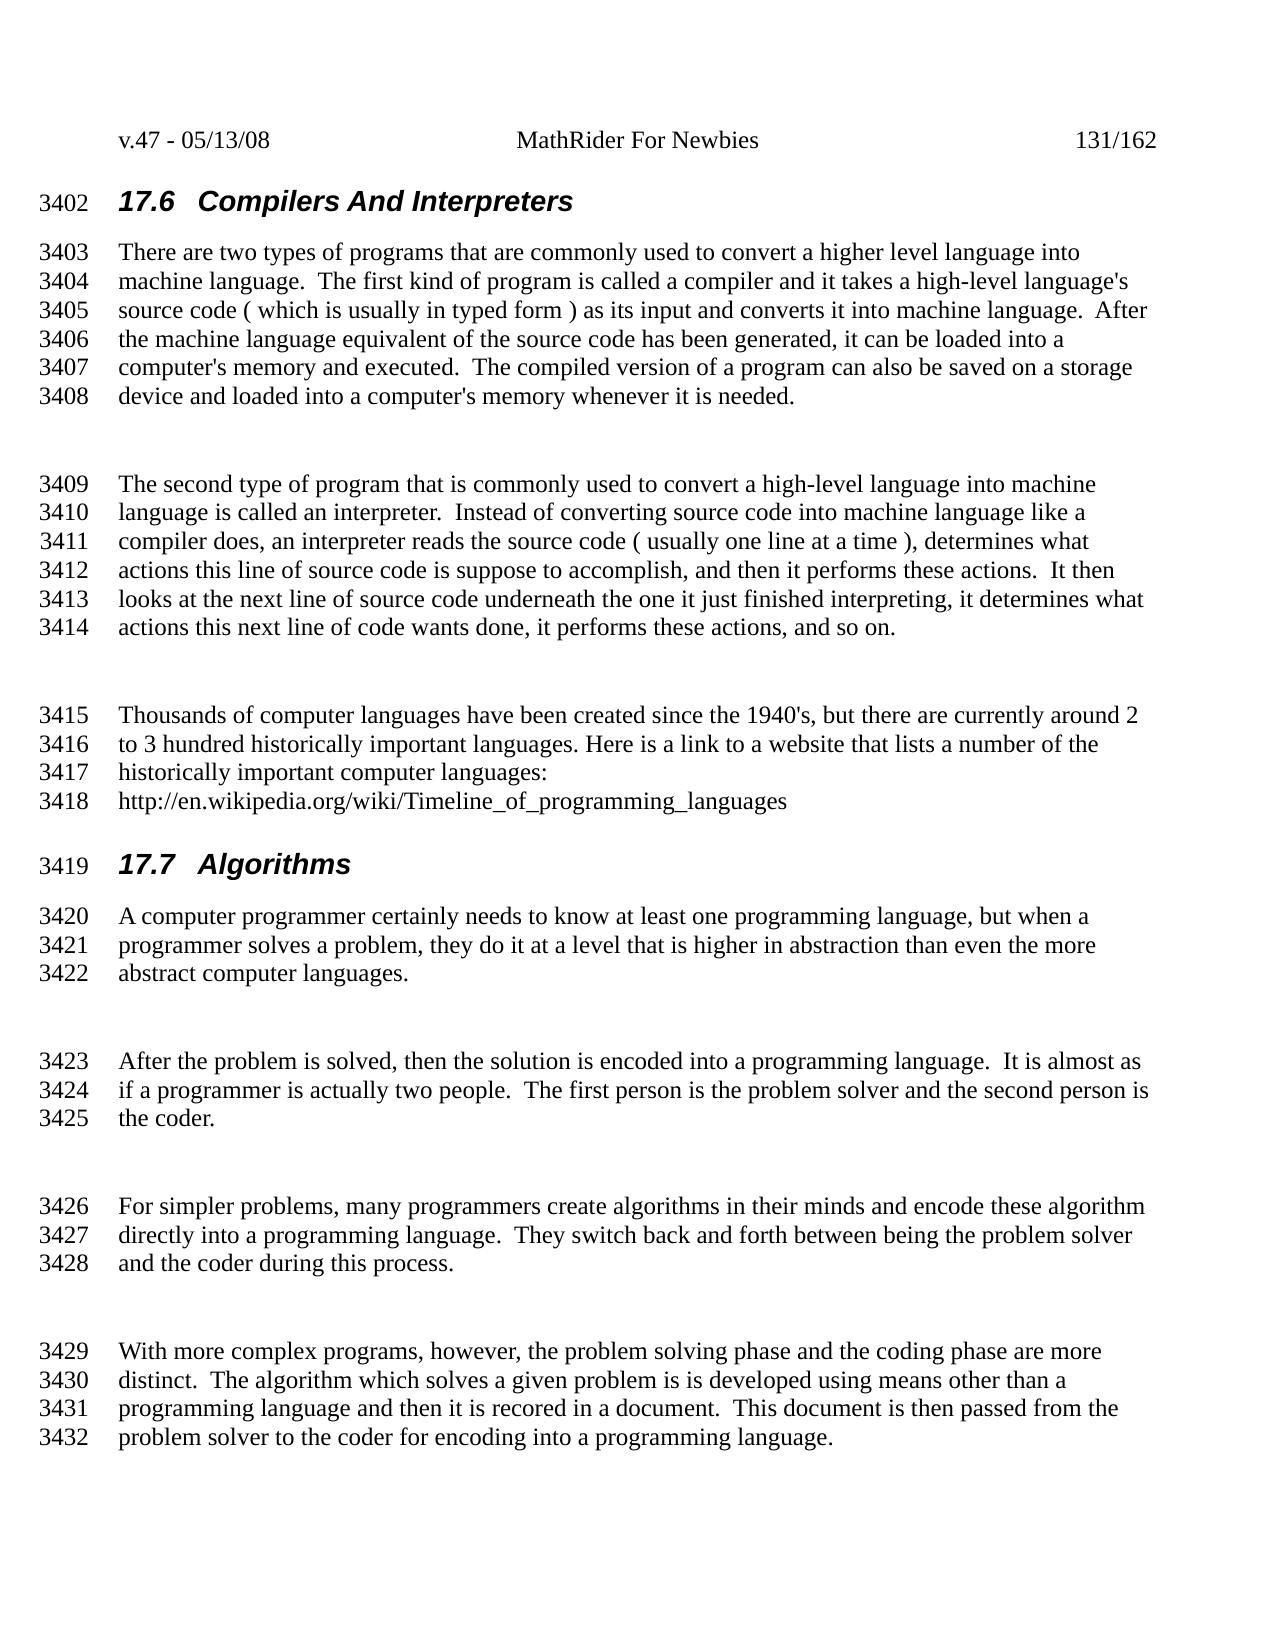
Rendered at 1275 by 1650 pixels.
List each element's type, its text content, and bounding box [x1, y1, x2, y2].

text The second type of program that is commonly used to convert a high-level language into machine language is called an interpreter. Instead of converting source code into machine language like a compiler does, an interpreter reads the source code ( usually one line at a time ), determines what actions this line of source code is suppose to accomplish, and then it performs these actions. It then looks at the next line of source code underneath the one it just finished interpreting, it determines what actions this next line of code wants done, it performs these actions, and so on. [118, 469, 1157, 641]
subtitle Compilers And Interpreters [118, 184, 1157, 217]
text With more complex programs, however, the problem solving phase and the coding phase are more distinct. The algorithm which solves a given problem is is developed using means other than a programming language and then it is recored in a document. This document is then passed from the problem solver to the coder for encoding into a programming language. [118, 1336, 1157, 1451]
subtitle Algorithms [118, 847, 1157, 881]
text For simpler problems, many programmers create algorithms in their minds and encode these algorithm directly into a programming language. They switch back and forth between being the problem solver and the coder during this process. [118, 1191, 1157, 1277]
text After the problem is solved, then the solution is encoded into a programming language. It is almost as if a programmer is actually two people. The first person is the problem solver and the second person is the coder. [118, 1046, 1157, 1132]
text Thousands of computer languages have been created since the 1940's, but there are currently around 2 to 3 hundred historically important languages. Here is a link to a website that lists a number of the historically important computer languages: http://en.wikipedia.org/wiki/Timeline_of_programming_languages [118, 700, 1157, 815]
text A computer programmer certainly needs to know at least one programming language, but when a programmer solves a problem, they do it at a level that is higher in abstraction than even the more abstract computer languages. [118, 901, 1157, 987]
text There are two types of programs that are commonly used to convert a higher level language into machine language. The first kind of program is called a compiler and it takes a high-level language's source code ( which is usually in typed form ) as its input and converts it into machine language. After the machine language equivalent of the source code has been generated, it can be loaded into a computer's memory and executed. The compiled version of a program can also be saved on a storage device and loaded into a computer's memory whenever it is needed. [118, 237, 1157, 410]
